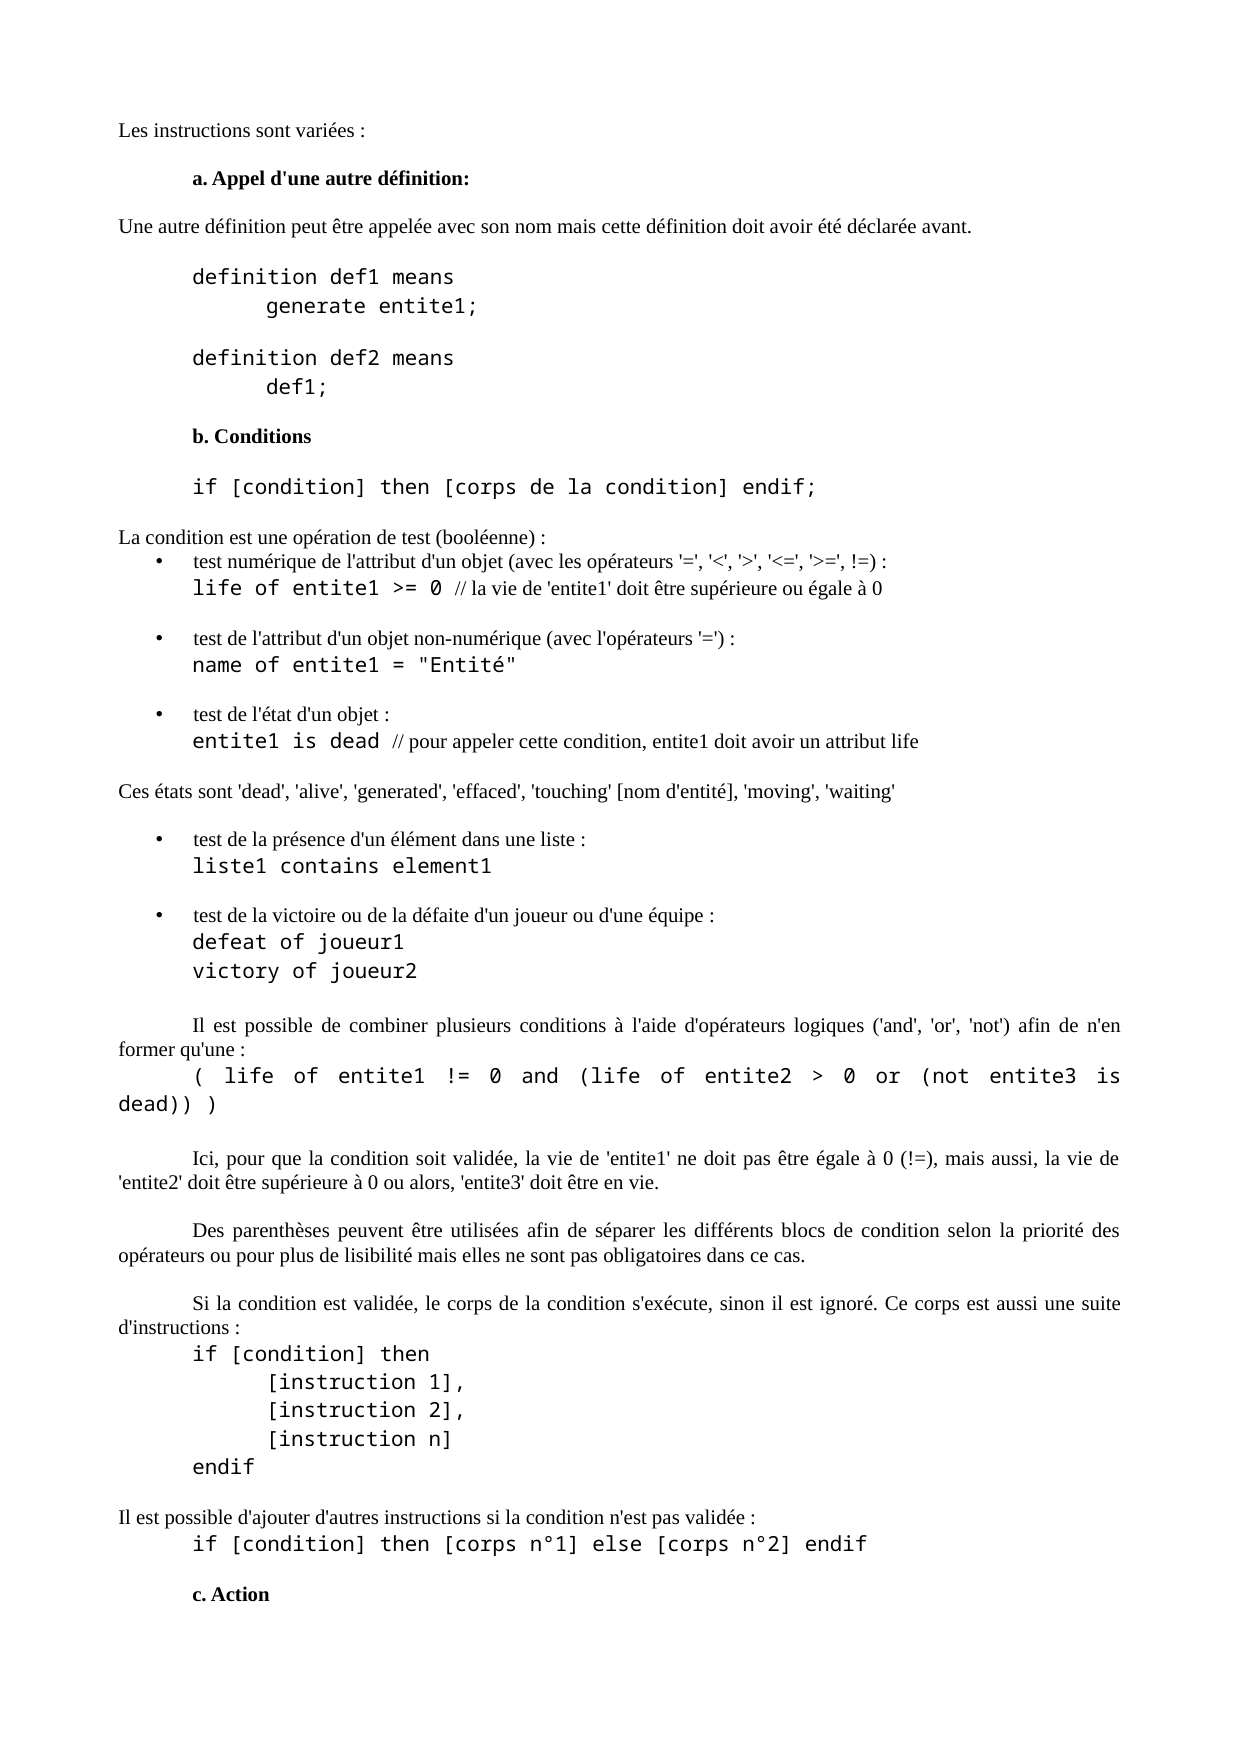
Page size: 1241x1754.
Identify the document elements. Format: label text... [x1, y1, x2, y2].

list test de l'attribut d'un objet non-numérique (avec l'opérateurs '=') : [156, 626, 1122, 650]
text endif [118, 1452, 1122, 1481]
text defeat of joueur1 [118, 927, 1122, 956]
text b. Conditions [118, 424, 1122, 448]
text Il est possible d'ajouter d'autres instructions si la condition n'est pas validée : [118, 1505, 1122, 1529]
text if [condition] then [corps n°1] else [corps n°2] endif [118, 1529, 1122, 1557]
text a. Appel d'une autre définition: [118, 166, 1122, 190]
text Si la condition est validée, le corps de la condition s'exécute, sinon il est ignoré. Ce corps est aussi une suite d'instructions : [118, 1291, 1122, 1339]
text [instruction 2], [118, 1396, 1122, 1424]
text definition def2 means [118, 343, 1122, 372]
list test de la présence d'un élément dans une liste : [156, 827, 1122, 851]
text life of entite1 >= 0 // la vie de 'entite1' doit être supérieure ou égale à 0 [118, 573, 1122, 602]
text Une autre définition peut être appelée avec son nom mais cette définition doit avoir été déclarée avant. [118, 214, 1122, 238]
text [instruction n] [118, 1424, 1122, 1452]
text Les instructions sont variées : [118, 118, 1122, 142]
text def1; [118, 372, 1122, 400]
text La condition est une opération de test (booléenne) : [118, 525, 1122, 549]
text name of entite1 = "Entité" [118, 650, 1122, 678]
text Des parenthèses peuvent être utilisées afin de séparer les différents blocs de condition selon la priorité des opérateurs ou pour plus de lisibilité mais elles ne sont pas obligatoires dans ce cas. [118, 1218, 1122, 1267]
text victory of joueur2 [118, 956, 1122, 984]
list test de la victoire ou de la défaite d'un joueur ou d'une équipe : [156, 903, 1122, 927]
text [instruction 1], [118, 1367, 1122, 1396]
text entite1 is dead // pour appeler cette condition, entite1 doit avoir un attribut life [118, 726, 1122, 755]
text Ces états sont 'dead', 'alive', 'generated', 'effaced', 'touching' [nom d'entité], 'moving', 'waiting' [118, 779, 1122, 803]
text if [condition] then [corps de la condition] endif; [118, 472, 1122, 501]
text ( life of entite1 != 0 and (life of entite2 > 0 or (not entite3 is dead)) ) [118, 1061, 1122, 1118]
list test numérique de l'attribut d'un objet (avec les opérateurs '=', '<', '>', '<=', '>=', !=) : [156, 549, 1122, 573]
text generate entite1; [118, 291, 1122, 319]
list test de l'état d'un objet : [156, 702, 1122, 726]
text definition def1 means [118, 262, 1122, 291]
text liste1 contains element1 [118, 851, 1122, 879]
text c. Action [118, 1582, 1122, 1606]
text Ici, pour que la condition soit validée, la vie de 'entite1' ne doit pas être égale à 0 (!=), mais aussi, la vie de 'entite2' doit être supérieure à 0 ou alors, 'entite3' doit être en vie. [118, 1146, 1122, 1194]
text if [condition] then [118, 1339, 1122, 1367]
text Il est possible de combiner plusieurs conditions à l'aide d'opérateurs logiques ('and', 'or', 'not') afin de n'en former qu'une : [118, 1013, 1122, 1061]
